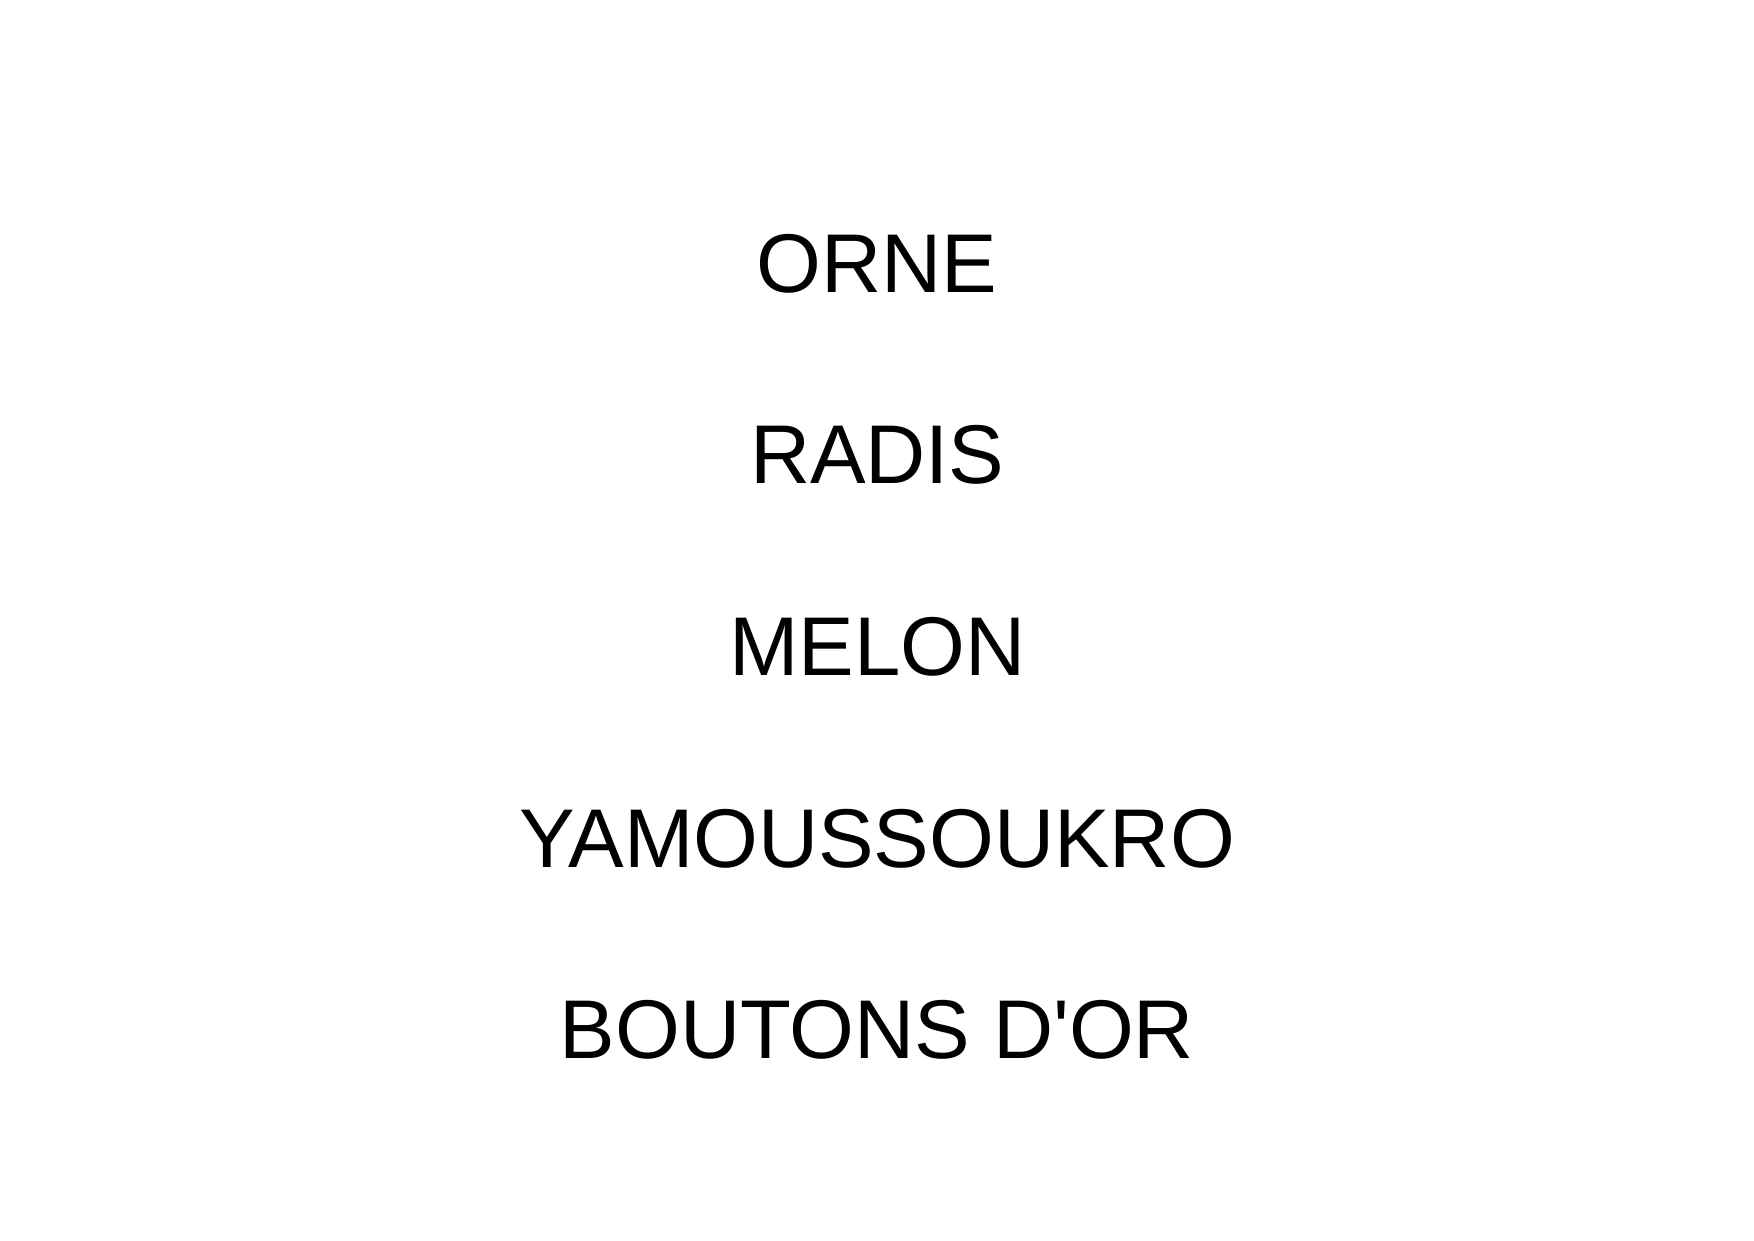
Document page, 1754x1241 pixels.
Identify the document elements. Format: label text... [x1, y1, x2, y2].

text MELON [118, 597, 1636, 693]
text BOUTONS D'OR [118, 981, 1636, 1076]
text YAMOUSSOUKRO [118, 789, 1636, 885]
text ORNE [118, 214, 1636, 310]
text RADIS [118, 406, 1636, 501]
